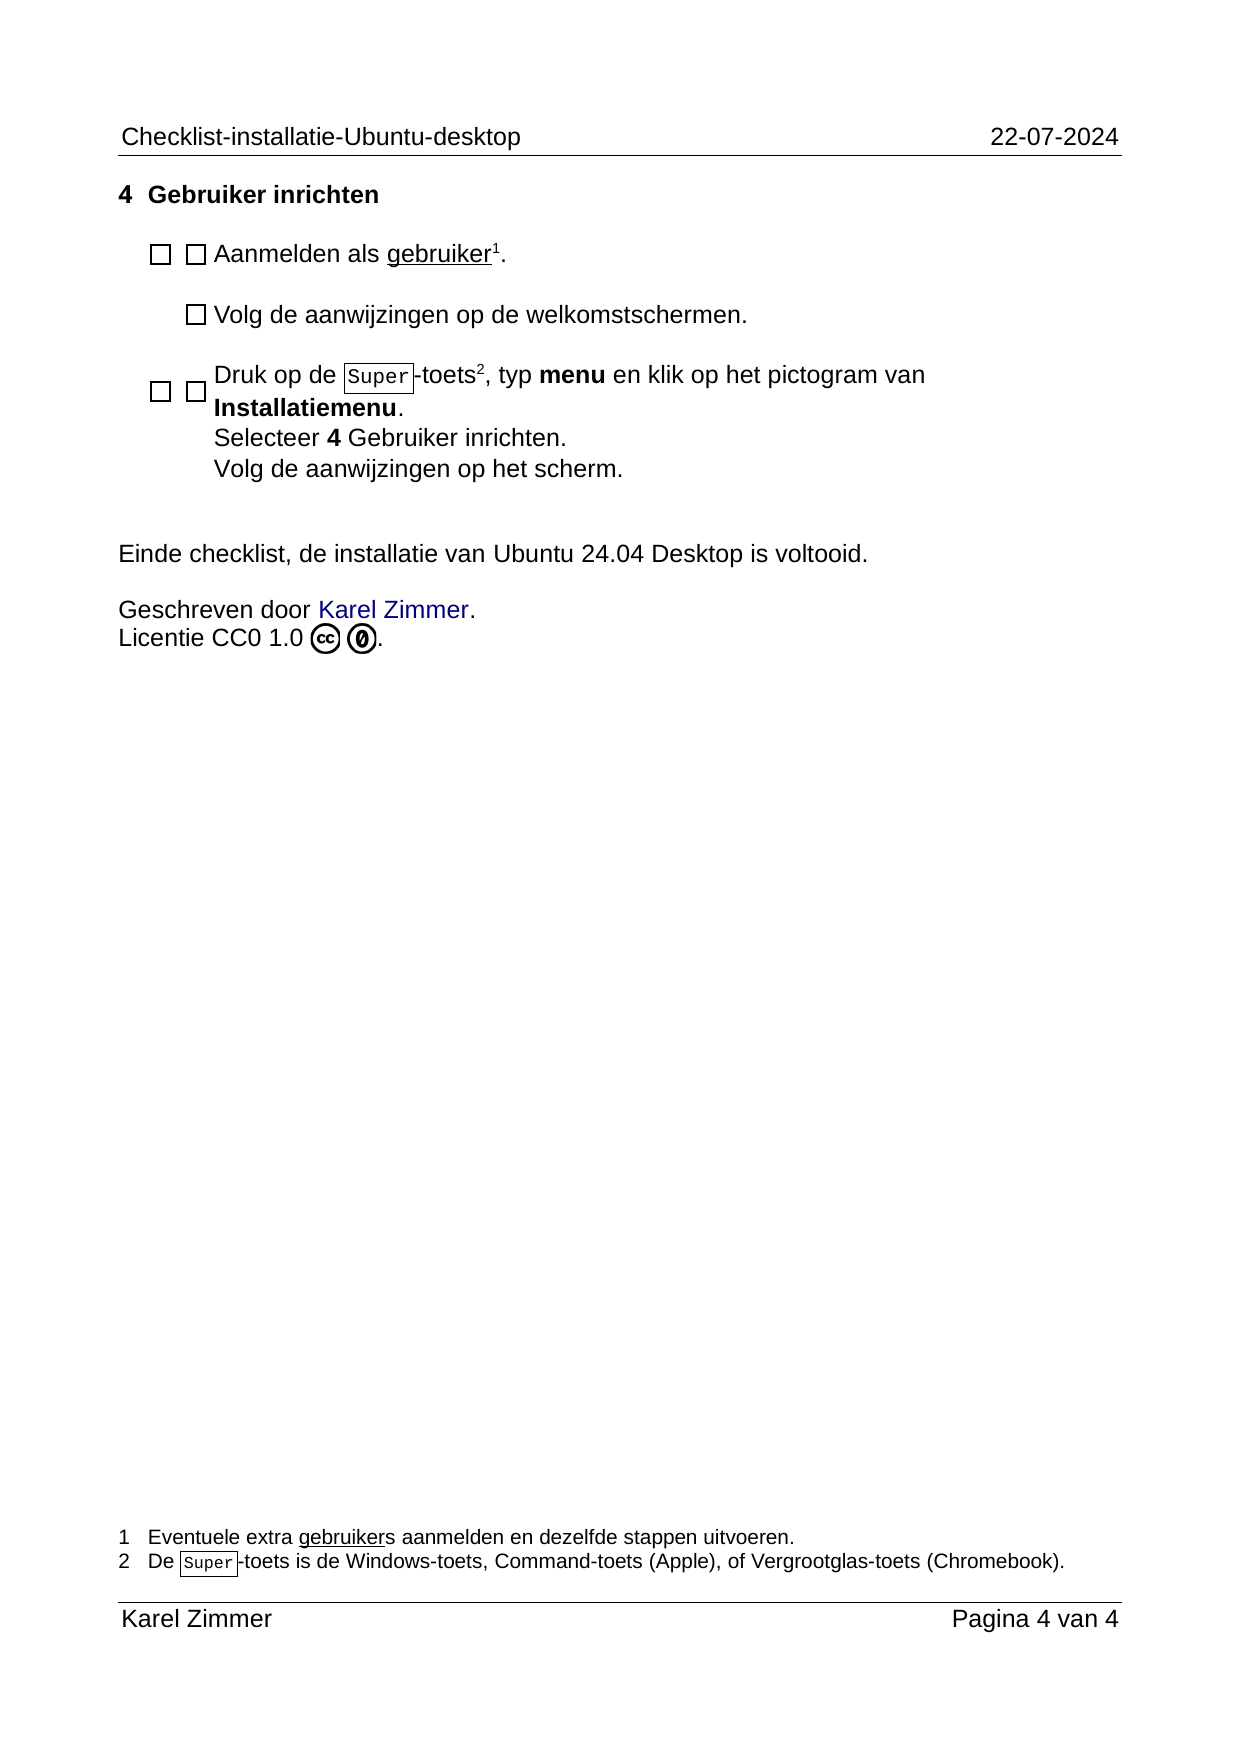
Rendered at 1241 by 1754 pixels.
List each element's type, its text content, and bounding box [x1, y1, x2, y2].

picture [310, 623, 340, 654]
table_cell [142, 269, 177, 300]
text Einde checklist, de installatie van Ubuntu 24.04 Desktop is voltooid. [118, 540, 1122, 568]
table_cell Druk op de Super-toets, typ menu en klik op het pictogram van Installatiemenu. [213, 360, 1122, 423]
table_cell [142, 454, 177, 484]
table_cell [177, 269, 213, 300]
table_cell [118, 330, 142, 360]
list Gebruiker inrichten [118, 177, 1122, 211]
table_header [118, 239, 142, 269]
table_cell [118, 454, 142, 484]
table_cell [118, 423, 142, 453]
table_cell [142, 330, 177, 360]
table_cell [118, 360, 142, 423]
table_cell [118, 300, 142, 330]
table_cell [177, 454, 213, 484]
table_cell Volg de aanwijzingen op de welkomstschermen. [213, 300, 1122, 330]
table_cell Selecteer 4 Gebruiker inrichten. [213, 423, 1122, 453]
table_cell [177, 330, 213, 360]
table_header Aanmelden als gebruiker. [213, 239, 1122, 269]
list Geschreven door Karel Zimmer. [118, 596, 1122, 624]
table_cell Volg de aanwijzingen op het scherm. [213, 454, 1122, 484]
table_cell [177, 360, 213, 423]
table_cell [118, 269, 142, 300]
table_cell [213, 330, 1122, 360]
table_header [177, 239, 213, 269]
table_cell [213, 269, 1122, 300]
list . [377, 624, 1122, 653]
table_header [142, 239, 177, 269]
table_cell [177, 300, 213, 330]
list Licentie CC0 1.0 [118, 624, 310, 653]
picture [347, 623, 377, 654]
table_cell [142, 300, 177, 330]
table_cell [142, 360, 177, 423]
table_cell [177, 423, 213, 453]
table_cell [142, 423, 177, 453]
